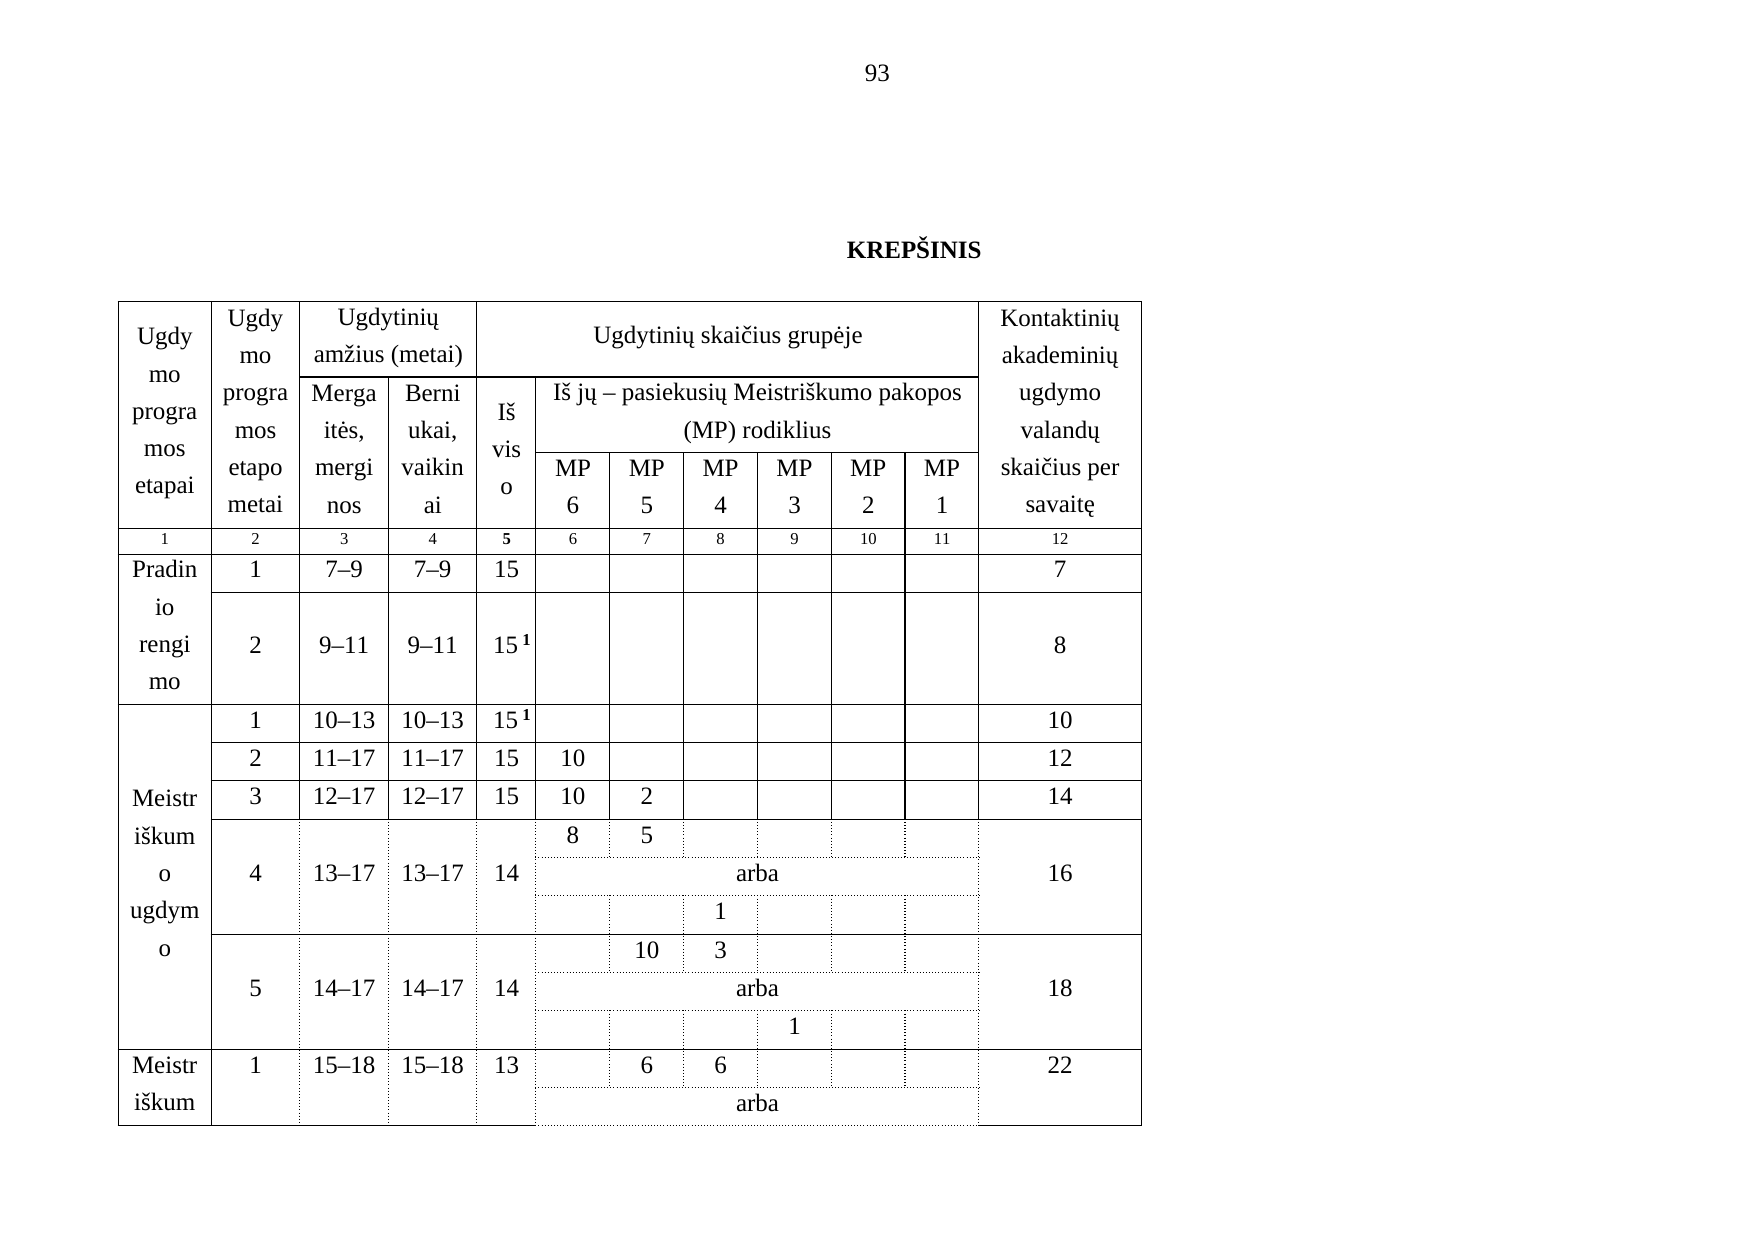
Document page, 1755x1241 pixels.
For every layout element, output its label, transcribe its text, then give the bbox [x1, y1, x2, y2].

table_cell 7 [979, 555, 1141, 592]
table_cell [906, 743, 978, 780]
table_cell [757, 820, 831, 857]
table_cell [536, 555, 609, 592]
table_cell 6 [684, 1050, 757, 1087]
table_cell [832, 593, 904, 704]
table_cell MP 2 [832, 453, 904, 528]
table_cell 3 [212, 781, 299, 819]
table_cell 15–18 [388, 1050, 477, 1125]
table_cell 14–17 [300, 935, 388, 1049]
table_cell arba [536, 1087, 979, 1125]
table_cell [536, 705, 609, 742]
table_cell 6 [536, 529, 609, 553]
table_cell [758, 593, 831, 704]
table_cell [684, 743, 757, 780]
table_cell [758, 781, 831, 819]
table_cell 18 [979, 935, 1141, 1049]
table_cell 2 [610, 781, 683, 819]
table_cell Berniukai, vaikinai [389, 378, 476, 528]
table_cell MP 1 [906, 453, 978, 528]
table_cell [906, 705, 978, 742]
table_header Ugdymo programos etapai [119, 302, 211, 528]
table_cell 10 [536, 781, 609, 819]
table_cell [832, 555, 904, 592]
table_cell MP 6 [536, 453, 609, 528]
table_cell 6 [610, 1050, 683, 1087]
table_cell 8 [979, 593, 1141, 704]
table_cell 9 [758, 529, 831, 553]
table_cell 1 [684, 895, 757, 934]
table_cell 15 1 [477, 705, 535, 742]
table_cell 8 [684, 529, 757, 553]
table_cell 10 [832, 529, 904, 553]
table_cell [610, 895, 683, 934]
table_cell Iš jų – pasiekusių Meistriškumo pakopos (MP) rodiklius [536, 378, 978, 452]
table_cell [758, 555, 831, 592]
table_cell [610, 555, 683, 592]
table_cell [758, 705, 831, 742]
table_cell 10–13 [300, 705, 388, 742]
table_cell 4 [389, 529, 476, 553]
table_cell 7 [610, 529, 683, 553]
table_cell 12 [979, 529, 1141, 553]
table_cell 10 [610, 935, 683, 972]
table_cell 5 [610, 820, 683, 857]
table_cell 8 [536, 820, 609, 857]
table_header Ugdytinių amžius (metai) [300, 302, 476, 376]
table_cell 2 [212, 593, 299, 704]
table_cell [536, 895, 609, 934]
table_cell 5 [477, 529, 535, 553]
table_cell 22 [979, 1050, 1141, 1125]
table_cell [831, 1050, 905, 1087]
table_header Kontaktinių akademinių ugdymo valandų skaičius per savaitę [979, 302, 1141, 528]
table_cell 1 [119, 529, 211, 553]
table_cell 15 1 [477, 593, 535, 704]
table_cell 15–18 [300, 1050, 388, 1125]
table_cell [757, 935, 831, 972]
table_cell [905, 895, 979, 934]
table_cell [906, 593, 978, 704]
table_cell 1 [757, 1010, 831, 1049]
table_cell 12–17 [300, 781, 388, 819]
table_cell 15 [477, 743, 535, 780]
table_cell 14 [477, 935, 536, 1049]
table_cell 14 [477, 820, 536, 934]
table_cell 1 [212, 705, 299, 742]
table_cell [684, 1010, 757, 1049]
table_cell 15 [477, 555, 535, 592]
table_cell 10 [979, 705, 1141, 742]
table_cell 15 [477, 781, 535, 819]
table_cell 14 [979, 781, 1141, 819]
table_cell [536, 1010, 609, 1049]
table_header Ugdytinių skaičius grupėje [477, 302, 978, 376]
table_cell 11–17 [389, 743, 476, 780]
table_cell 3 [684, 935, 757, 972]
table_cell [536, 593, 609, 704]
table_cell 13–17 [300, 820, 388, 934]
table_cell [684, 781, 757, 819]
table_cell [757, 895, 831, 934]
table_cell [831, 1010, 905, 1049]
table_cell 11 [906, 529, 978, 553]
table_cell 11–17 [300, 743, 388, 780]
table_cell 2 [212, 529, 299, 553]
table_cell Meistriškumo ugdymo [119, 705, 211, 1049]
table_cell [831, 935, 905, 972]
table_cell [831, 895, 905, 934]
table_cell 4 [212, 820, 299, 934]
table_cell 10–13 [389, 705, 476, 742]
table_cell 13 [477, 1050, 536, 1125]
text KREPŠINIS [118, 235, 1636, 263]
table_cell [610, 705, 683, 742]
table_cell [610, 593, 683, 704]
table_cell [684, 705, 757, 742]
table_cell 7–9 [389, 555, 476, 592]
table_cell 14–17 [388, 935, 477, 1049]
table_header Ugdymo programos etapo metai [212, 302, 299, 528]
table_cell arba [536, 857, 979, 895]
table_cell 3 [300, 529, 388, 553]
table_cell Meistriškum [119, 1050, 211, 1125]
table_cell MP 5 [610, 453, 683, 528]
table_cell [832, 743, 904, 780]
table_cell Pradinio rengimo [119, 555, 211, 704]
table_cell 9–11 [389, 593, 476, 704]
table_cell [832, 705, 904, 742]
table_cell 13–17 [388, 820, 477, 934]
table_cell [684, 820, 757, 857]
table_cell [905, 935, 979, 972]
table_cell 12–17 [389, 781, 476, 819]
table_cell [905, 1010, 979, 1049]
table_cell 12 [979, 743, 1141, 780]
table_cell 1 [212, 1050, 299, 1125]
table_cell [684, 555, 757, 592]
table_cell 1 [212, 555, 299, 592]
table_cell arba [536, 972, 979, 1010]
table_cell 10 [536, 743, 609, 780]
table_cell 9–11 [300, 593, 388, 704]
table_cell [610, 1010, 683, 1049]
table_cell [536, 1050, 609, 1087]
table_cell 7–9 [300, 555, 388, 592]
table_cell [831, 820, 905, 857]
table_cell Mergaitės, merginos [300, 378, 388, 528]
table_cell 5 [212, 935, 299, 1049]
table_cell MP 3 [758, 453, 831, 528]
table_cell [757, 1050, 831, 1087]
table_cell MP 4 [684, 453, 757, 528]
table_cell [610, 743, 683, 780]
table_cell 2 [212, 743, 299, 780]
table_cell [906, 555, 978, 592]
table_cell [905, 820, 979, 857]
table_cell 16 [979, 820, 1141, 934]
table_cell [906, 781, 978, 819]
table_cell Iš viso [477, 378, 535, 528]
table_cell [684, 593, 757, 704]
table_cell [536, 935, 609, 972]
table_cell [832, 781, 904, 819]
table_cell [758, 743, 831, 780]
table_cell [905, 1050, 979, 1087]
